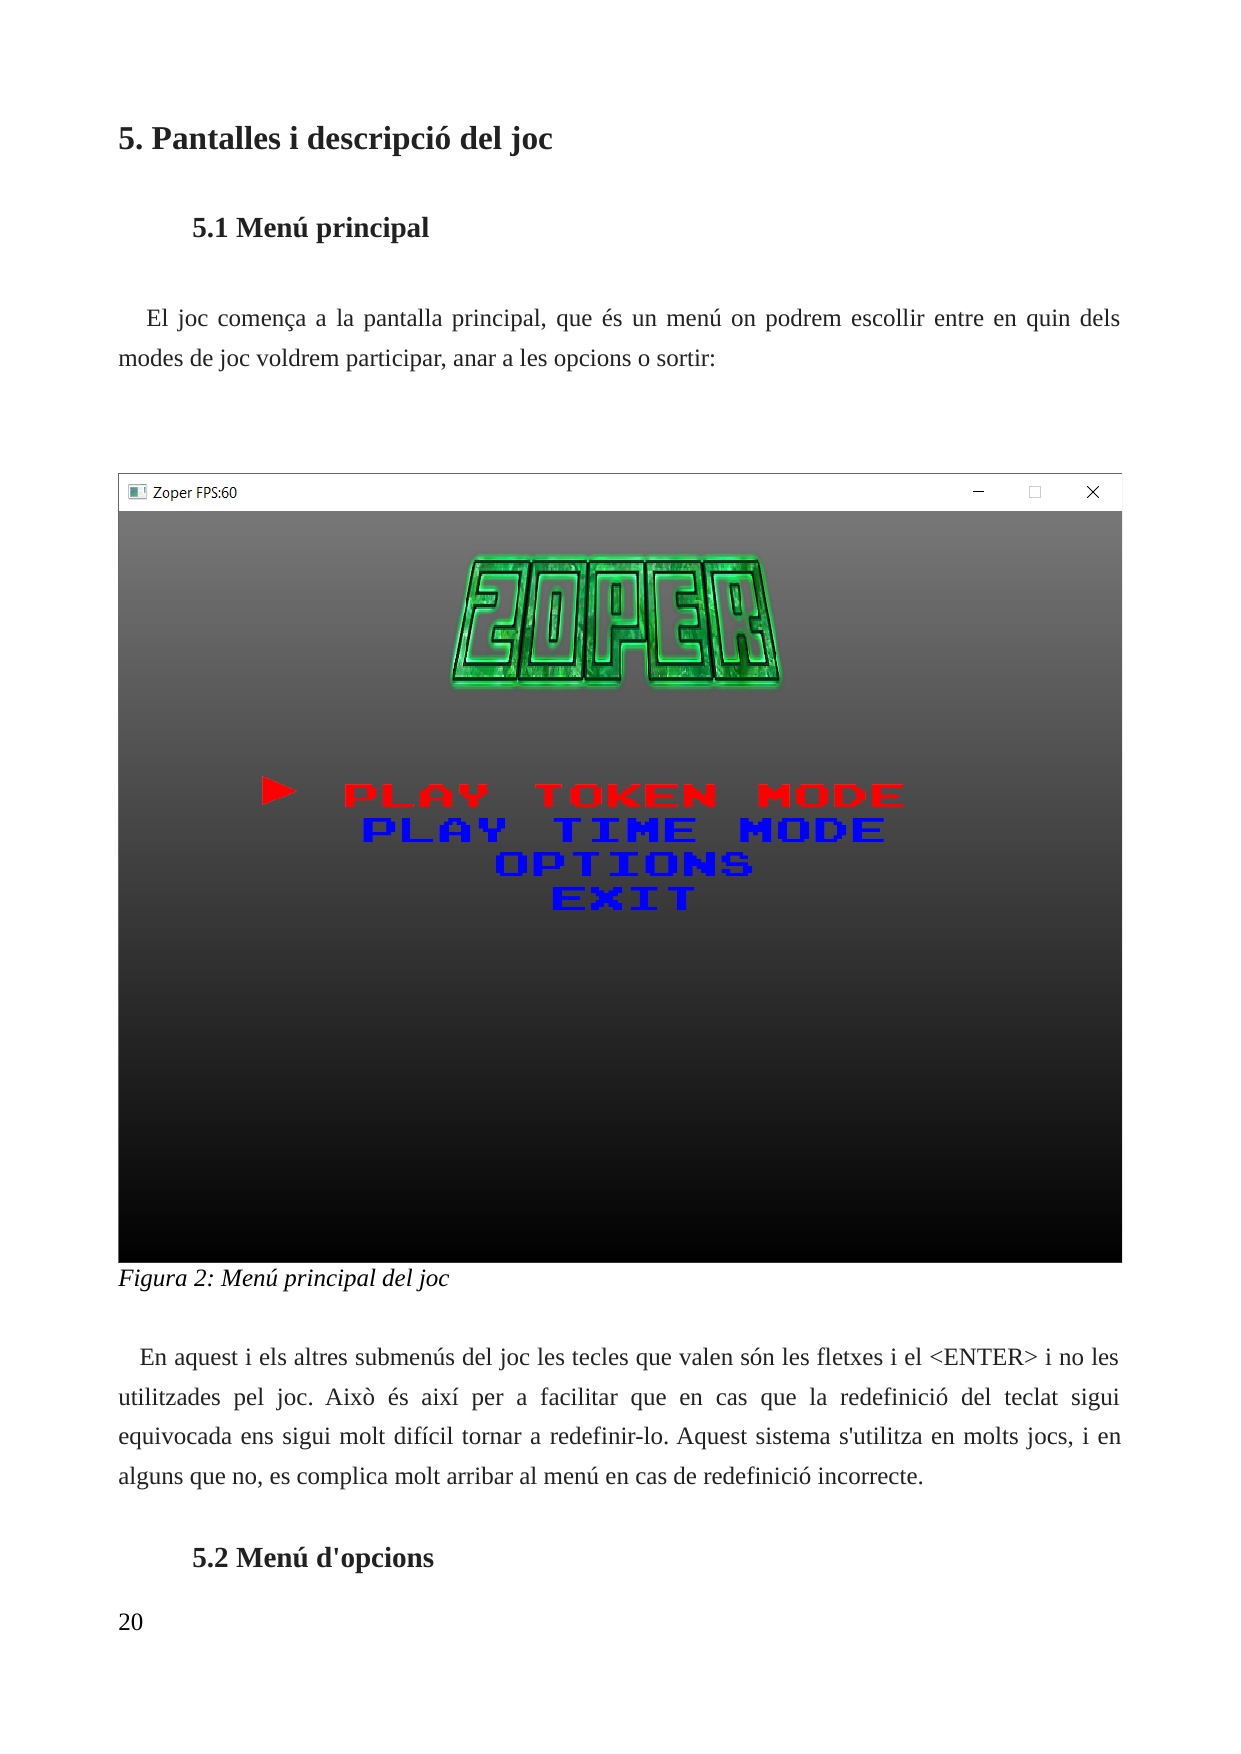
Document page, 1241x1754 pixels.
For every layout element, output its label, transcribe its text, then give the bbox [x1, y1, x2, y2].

text 5.1 Menú principal [118, 211, 1122, 244]
picture [118, 473, 1123, 1263]
text En aquest i els altres submenús del joc les tecles que valen són les fletxes i el <ENTER> i no les utilitzades pel joc. Això és així per a facilitar que en cas que la redefinició del teclat sigui equivocada ens sigui molt difícil tornar a redefinir-lo. Aquest sistema s'utilitza en molts jocs, i en alguns que no, es complica molt arribar al menú en cas de redefinició incorrecte. [118, 1342, 1122, 1489]
text 5.2 Menú d'opcions [118, 1540, 1122, 1573]
text El joc comença a la pantalla principal, que és un menú on podrem escollir entre en quin dels modes de joc voldrem participar, anar a les opcions o sortir: [118, 303, 1122, 371]
text Figura 2: Menú principal del joc [118, 1263, 1122, 1292]
text 5. Pantalles i descripció del joc [118, 118, 1122, 156]
